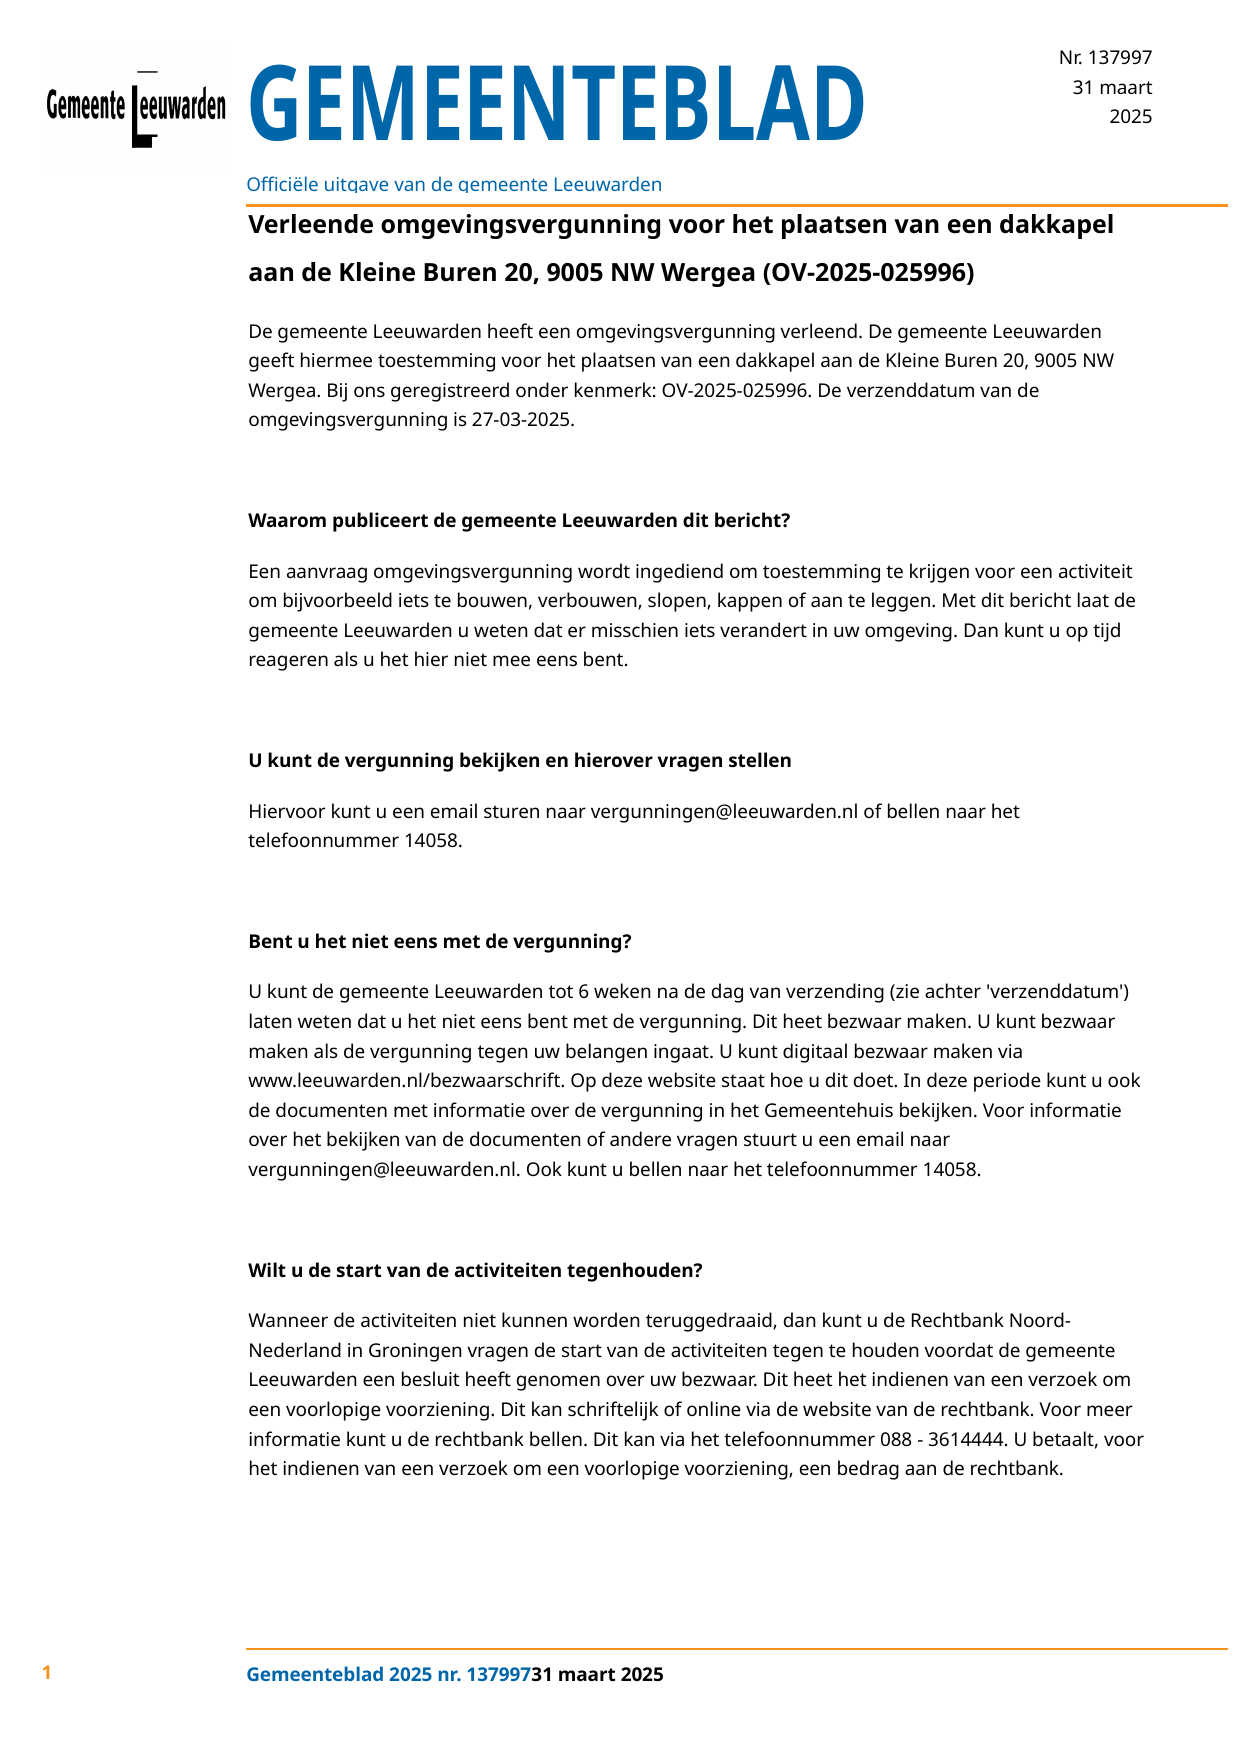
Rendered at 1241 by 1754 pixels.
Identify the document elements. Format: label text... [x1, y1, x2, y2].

text De gemeente Leeuwarden heeft een omgevingsvergunning verleend. De gemeente Leeuwarden geeft hiermee toestemming voor het plaatsen van een dakkapel aan de Kleine Buren 20, 9005 NW Wergea. Bij ons geregistreerd onder kenmerk: OV-2025-025996. De verzenddatum van de omgevingsvergunning is 27-03-2025. [248, 318, 1152, 432]
text Wilt u de start van de activiteiten tegenhouden? [248, 1257, 1152, 1283]
text Een aanvraag omgevingsvergunning wordt ingediend om toestemming te krijgen voor een activiteit om bijvoorbeeld iets te bouwen, verbouwen, slopen, kappen of aan te leggen. Met dit bericht laat de gemeente Leeuwarden u weten dat er misschien iets verandert in uw omgeving. Dan kunt u op tijd reageren als u het hier niet mee eens bent. [248, 558, 1152, 672]
text Bent u het niet eens met de vergunning? [248, 928, 1152, 954]
text Hiervoor kunt u een email sturen naar vergunningen@leeuwarden.nl of bellen naar het telefoonnummer 14058. [248, 798, 1152, 853]
text U kunt de vergunning bekijken en hierover vragen stellen [248, 747, 1152, 773]
text Wanneer de activiteiten niet kunnen worden teruggedraaid, dan kunt u de Rechtbank Noord-Nederland in Groningen vragen de start van de activiteiten tegen te houden voordat de gemeente Leeuwarden een besluit heeft genomen over uw bezwaar. Dit heet het indienen van een verzoek om een voorlopige voorziening. Dit kan schriftelijk of online via de website van de rechtbank. Voor meer informatie kunt u de rechtbank bellen. Dit kan via het telefoonnummer 088 - 3614444. U betaalt, voor het indienen van een verzoek om een voorlopige voorziening, een bedrag aan de rechtbank. [248, 1307, 1152, 1481]
text Waarom publiceert de gemeente Leeuwarden dit bericht? [248, 507, 1152, 533]
text Verleende omgevingsvergunning voor het plaatsen van een dakkapel aan de Kleine Buren 20, 9005 NW Wergea (OV-2025-025996) [248, 207, 1152, 288]
picture [41, 47, 231, 172]
text U kunt de gemeente Leeuwarden tot 6 weken na de dag van verzending (zie achter 'verzenddatum') laten weten dat u het niet eens bent met de vergunning. Dit heet bezwaar maken. U kunt bezwaar maken als de vergunning tegen uw belangen ingaat. U kunt digitaal bezwaar maken via www.leeuwarden.nl/bezwaarschrift. Op deze website staat hoe u dit doet. In deze periode kunt u ook de documenten met informatie over de vergunning in het Gemeentehuis bekijken. Voor informatie over het bekijken van de documenten of andere vragen stuurt u een email naar vergunningen@leeuwarden.nl. Ook kunt u bellen naar het telefoonnummer 14058. [248, 979, 1152, 1182]
